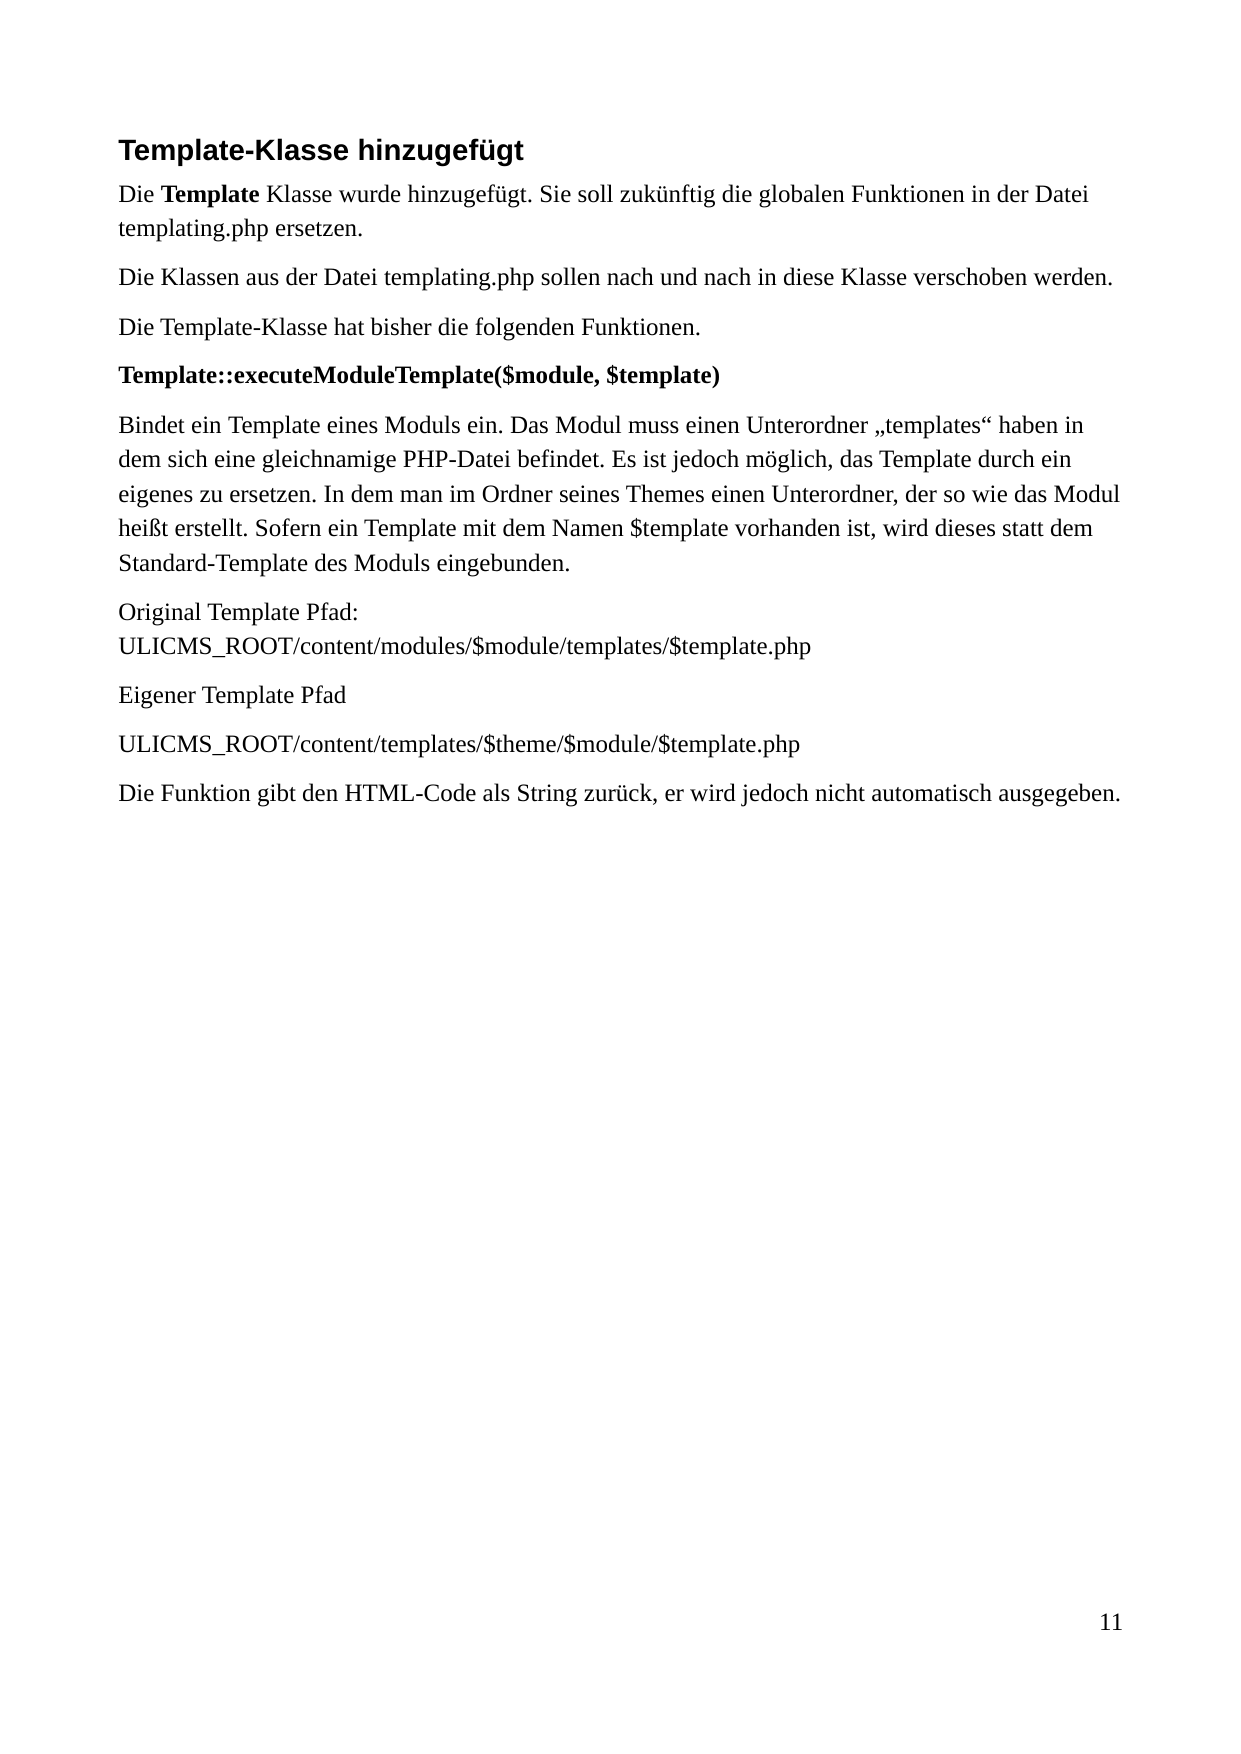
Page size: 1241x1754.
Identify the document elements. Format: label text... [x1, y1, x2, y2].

text Bindet ein Template eines Moduls ein. Das Modul muss einen Unterordner „templates“ haben in dem sich eine gleichnamige PHP-Datei befindet. Es ist jedoch möglich, das Template durch ein eigenes zu ersetzen. In dem man im Ordner seines Themes einen Unterordner, der so wie das Modul heißt erstellt. Sofern ein Template mit dem Namen $template vorhanden ist, wird dieses statt dem Standard-Template des Moduls eingebunden. [118, 410, 1123, 576]
text Eigener Template Pfad [118, 680, 1123, 709]
text Die Template Klasse wurde hinzugefügt. Sie soll zukünftig die globalen Funktionen in der Datei templating.php ersetzen. [118, 179, 1123, 242]
text ULICMS_ROOT/content/templates/$theme/$module/$template.php [118, 729, 1123, 758]
text Die Klassen aus der Datei templating.php sollen nach und nach in diese Klasse verschoben werden. [118, 262, 1123, 291]
text Original Template Pfad: ULICMS_ROOT/content/modules/$module/templates/$template.php [118, 597, 1123, 660]
text Template::executeModuleTemplate($module, $template) [118, 361, 1123, 389]
text Die Template-Klasse hat bisher die folgenden Funktionen. [118, 312, 1123, 340]
subtitle Template-Klasse hinzugefügt [118, 133, 1123, 166]
text Die Funktion gibt den HTML-Code als String zurück, er wird jedoch nicht automatisch ausgegeben. [118, 778, 1123, 807]
